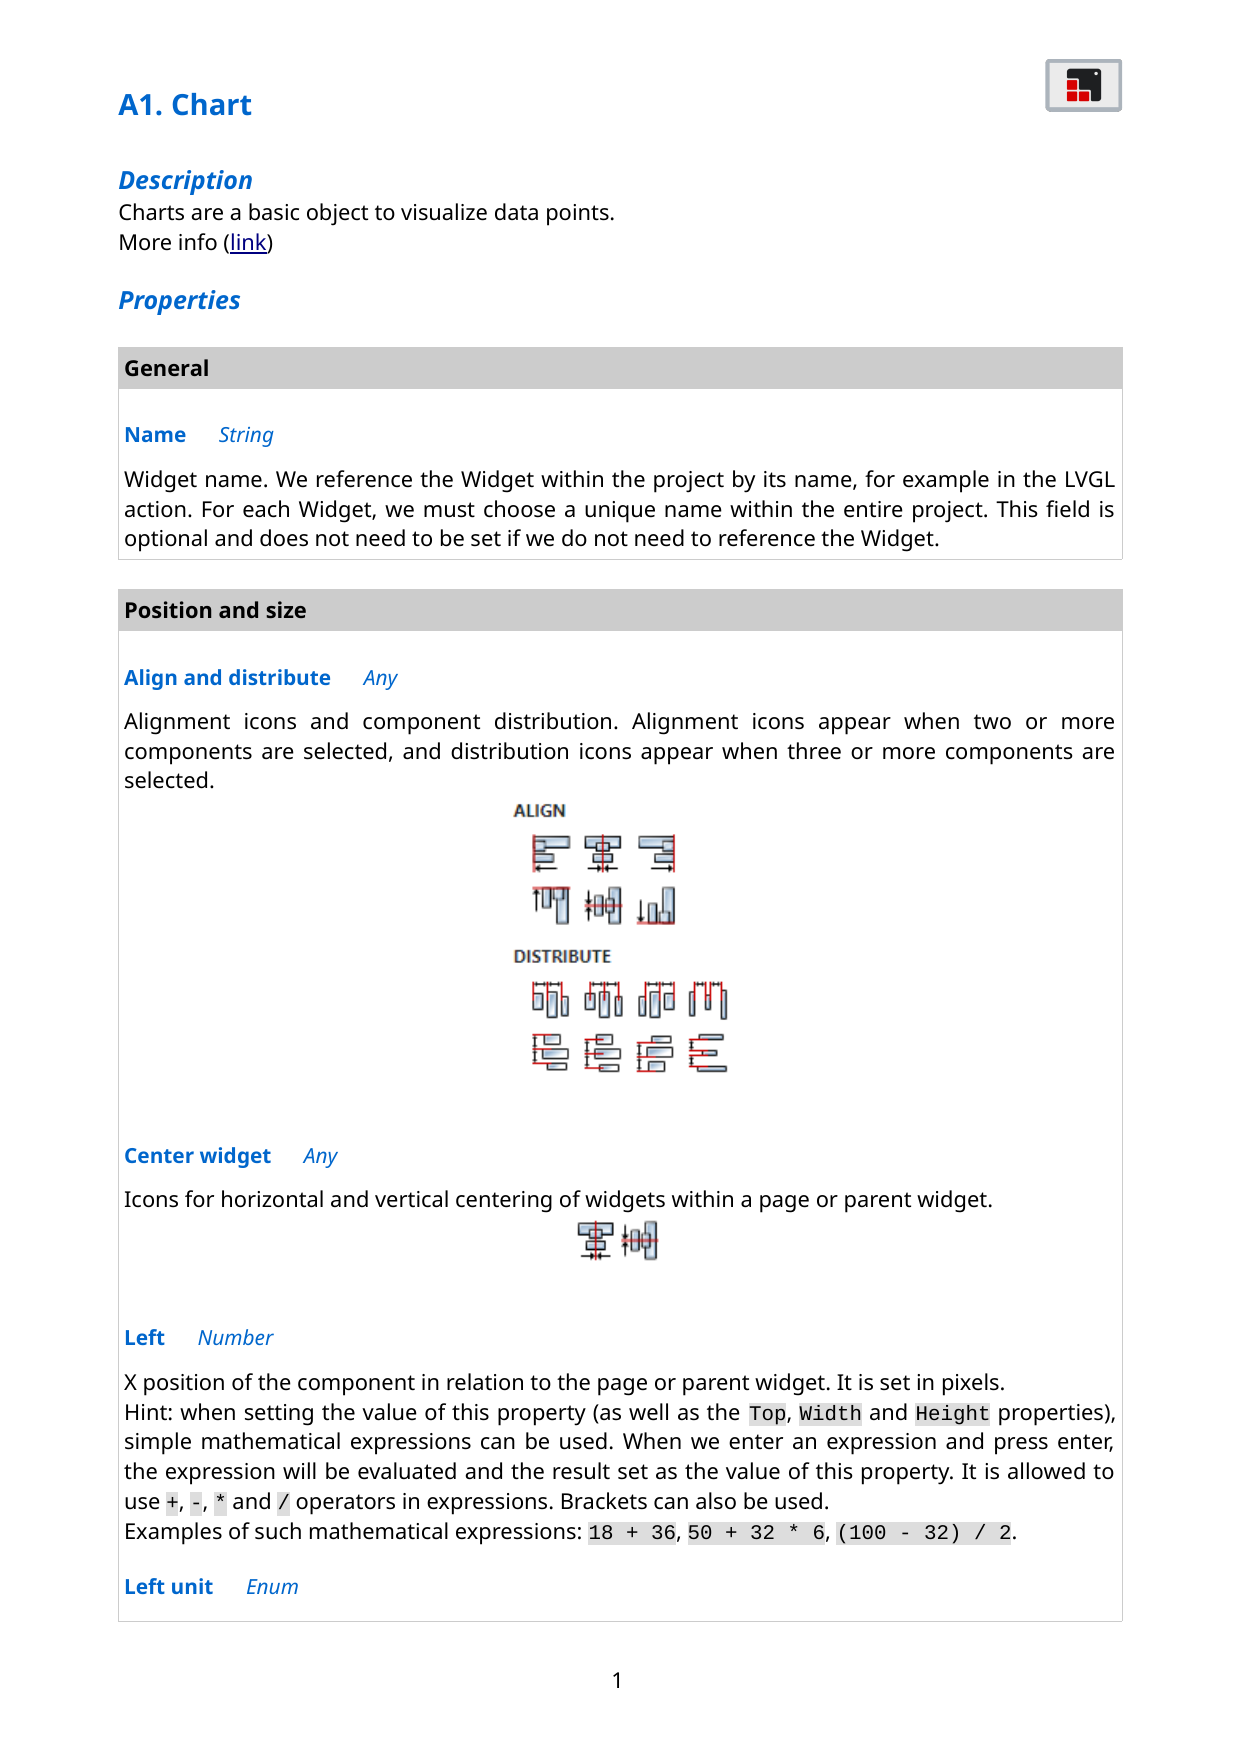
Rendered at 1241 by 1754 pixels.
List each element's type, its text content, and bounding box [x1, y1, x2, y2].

picture [1045, 59, 1123, 112]
picture [490, 795, 750, 1085]
table_header General [119, 348, 1122, 388]
subtitle Description [118, 163, 1122, 197]
picture [572, 1213, 668, 1267]
subtitle Chart [118, 84, 1122, 124]
table_cell Name String Widget name. We reference the Widget within the project by its name, for example in the LVGL action. For each Widget, we must choose a unique name within the entire project. This field is optional and does not need to be set if we do not need to reference the Widget. [119, 389, 1122, 559]
table_header Position and size [119, 590, 1122, 630]
table_cell Align and distribute Any Alignment icons and component distribution. Alignment icons appear when two or more components are selected, and distribution icons appear when three or more components are selected. [119, 631, 1122, 1084]
text Charts are a basic object to visualize data points. [118, 197, 1122, 227]
subtitle Properties [118, 283, 1122, 317]
text More info (link) [118, 227, 1122, 256]
table_cell Center widget Any Icons for horizontal and vertical centering of widgets within a page or parent widget. Left Number X position of the component in relation to the page or parent widget. It is set in pixels. Hint: when setting the value of this property (as well as the Top, Width and Height properties), simple mathematical expressions can be used. When we enter an expression and press enter, the expression will be evaluated and the result set as the value of this property. It is allowed to use +, -, * and / operators in expressions. Brackets can also be used. Examples of such mathematical expressions: 18 + 36, 50 + 32 * 6, (100 - 32) / 2. Left unit Enum [119, 1085, 1122, 1621]
